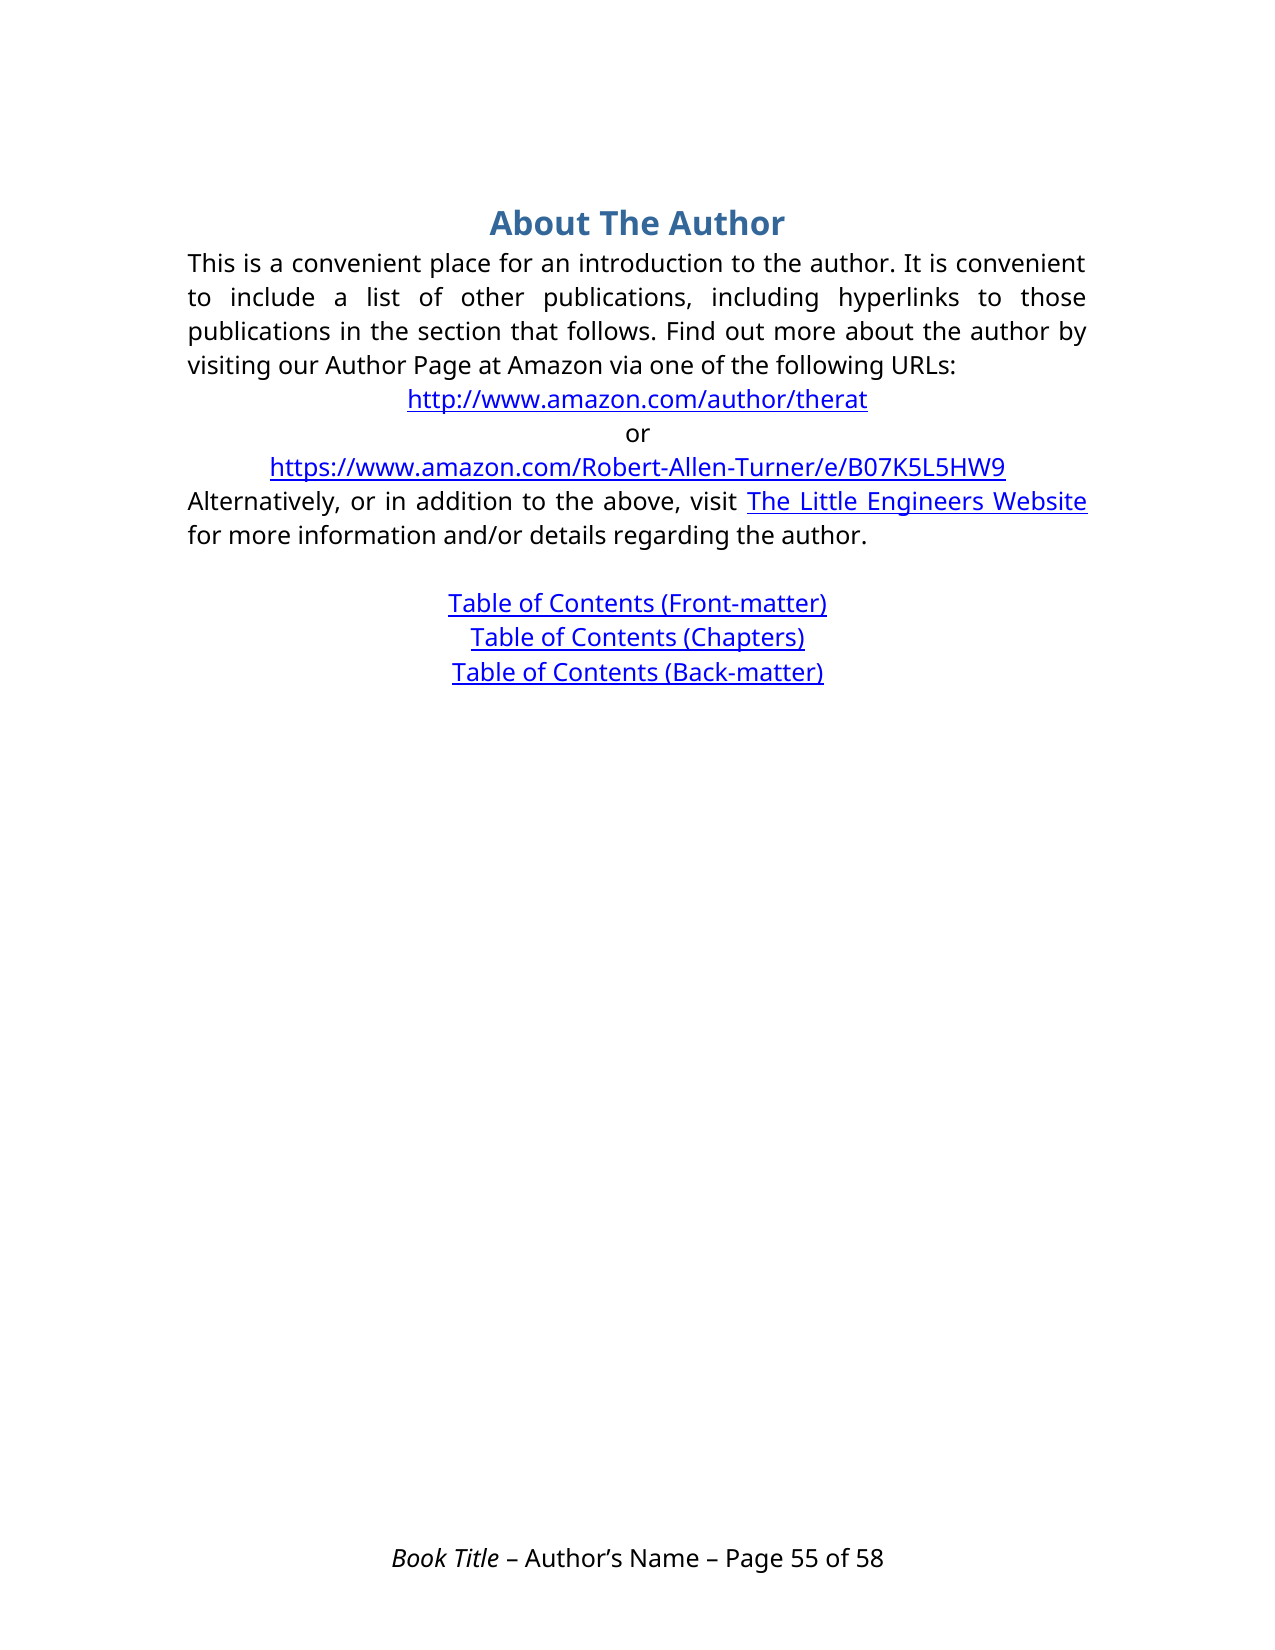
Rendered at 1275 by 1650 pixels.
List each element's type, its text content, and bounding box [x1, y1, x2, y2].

text Table of Contents (Back-matter) [187, 654, 1087, 688]
text or [187, 416, 1087, 450]
text https://www.amazon.com/Robert-Allen-Turner/e/B07K5L5HW9 [187, 450, 1087, 484]
subtitle About The Author [187, 200, 1087, 245]
text http://www.amazon.com/author/therat [187, 382, 1087, 416]
text Alternatively, or in addition to the above, visit The Little Engineers Website for more information and/or details regarding the author. [187, 484, 1087, 552]
text Table of Contents (Chapters) [187, 620, 1087, 654]
text This is a convenient place for an introduction to the author. It is convenient to include a list of other publications, including hyperlinks to those publications in the section that follows. Find out more about the author by visiting our Author Page at Amazon via one of the following URLs: [187, 245, 1087, 382]
text Table of Contents (Front-matter) [187, 586, 1087, 620]
